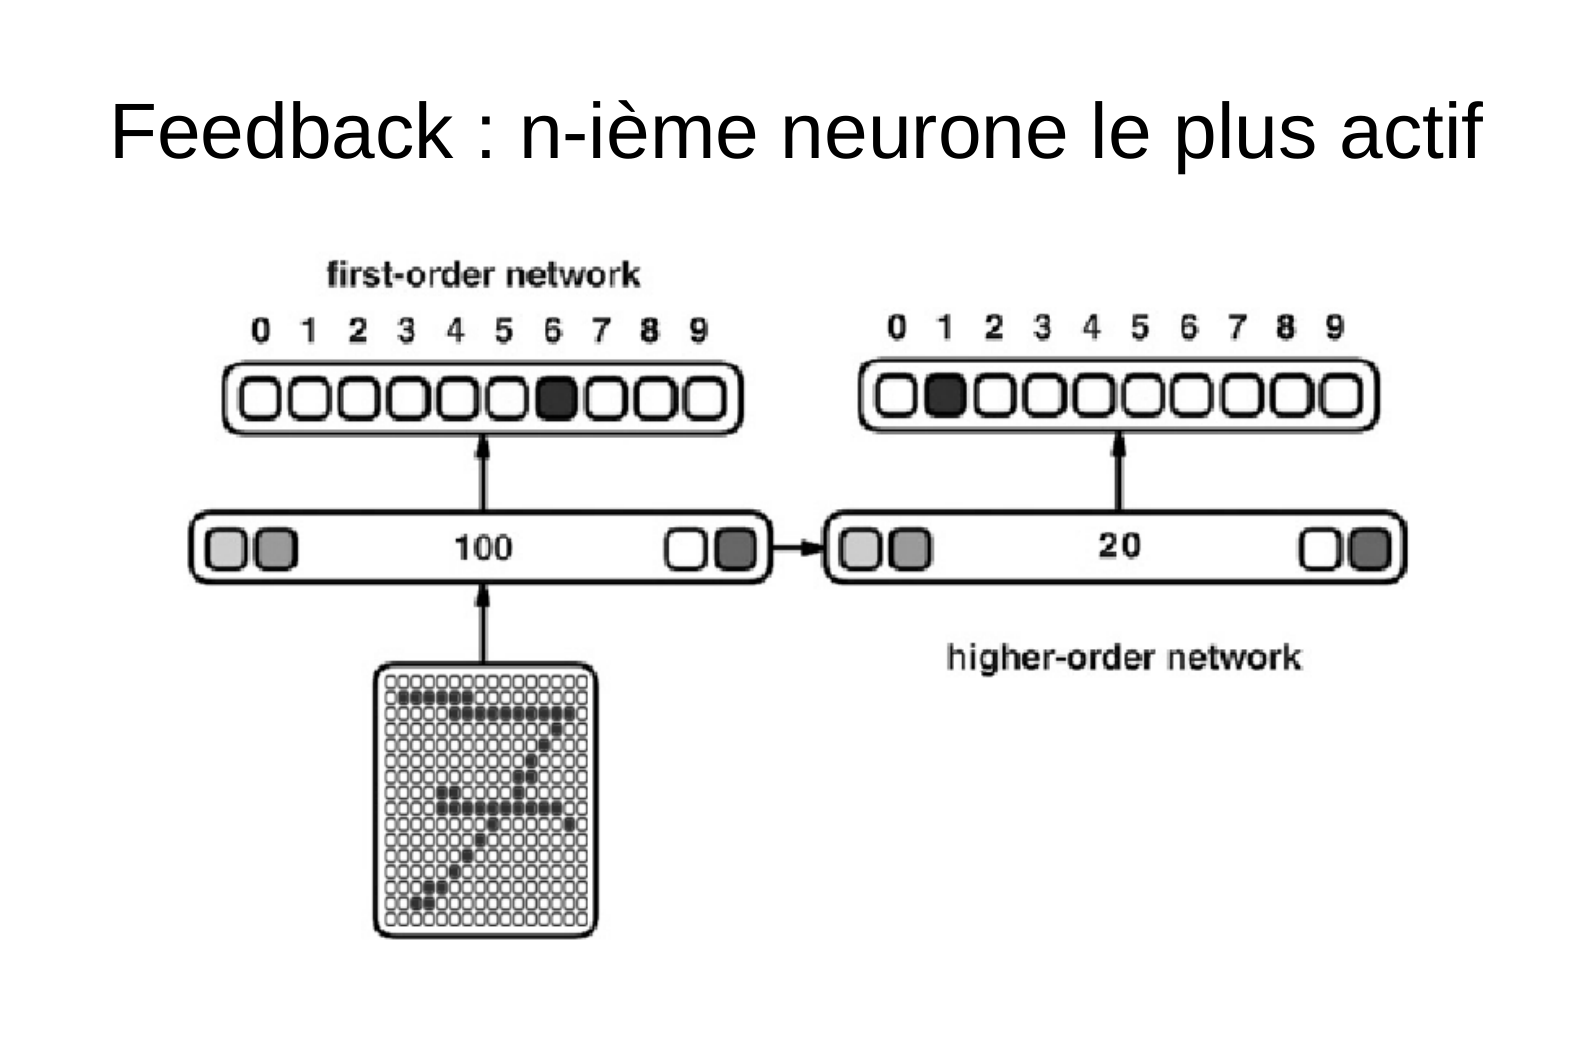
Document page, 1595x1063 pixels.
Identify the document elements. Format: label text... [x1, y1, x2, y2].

title Feedback : n-ième neurone le plus actif [79, 42, 1515, 220]
picture [147, 236, 1447, 969]
